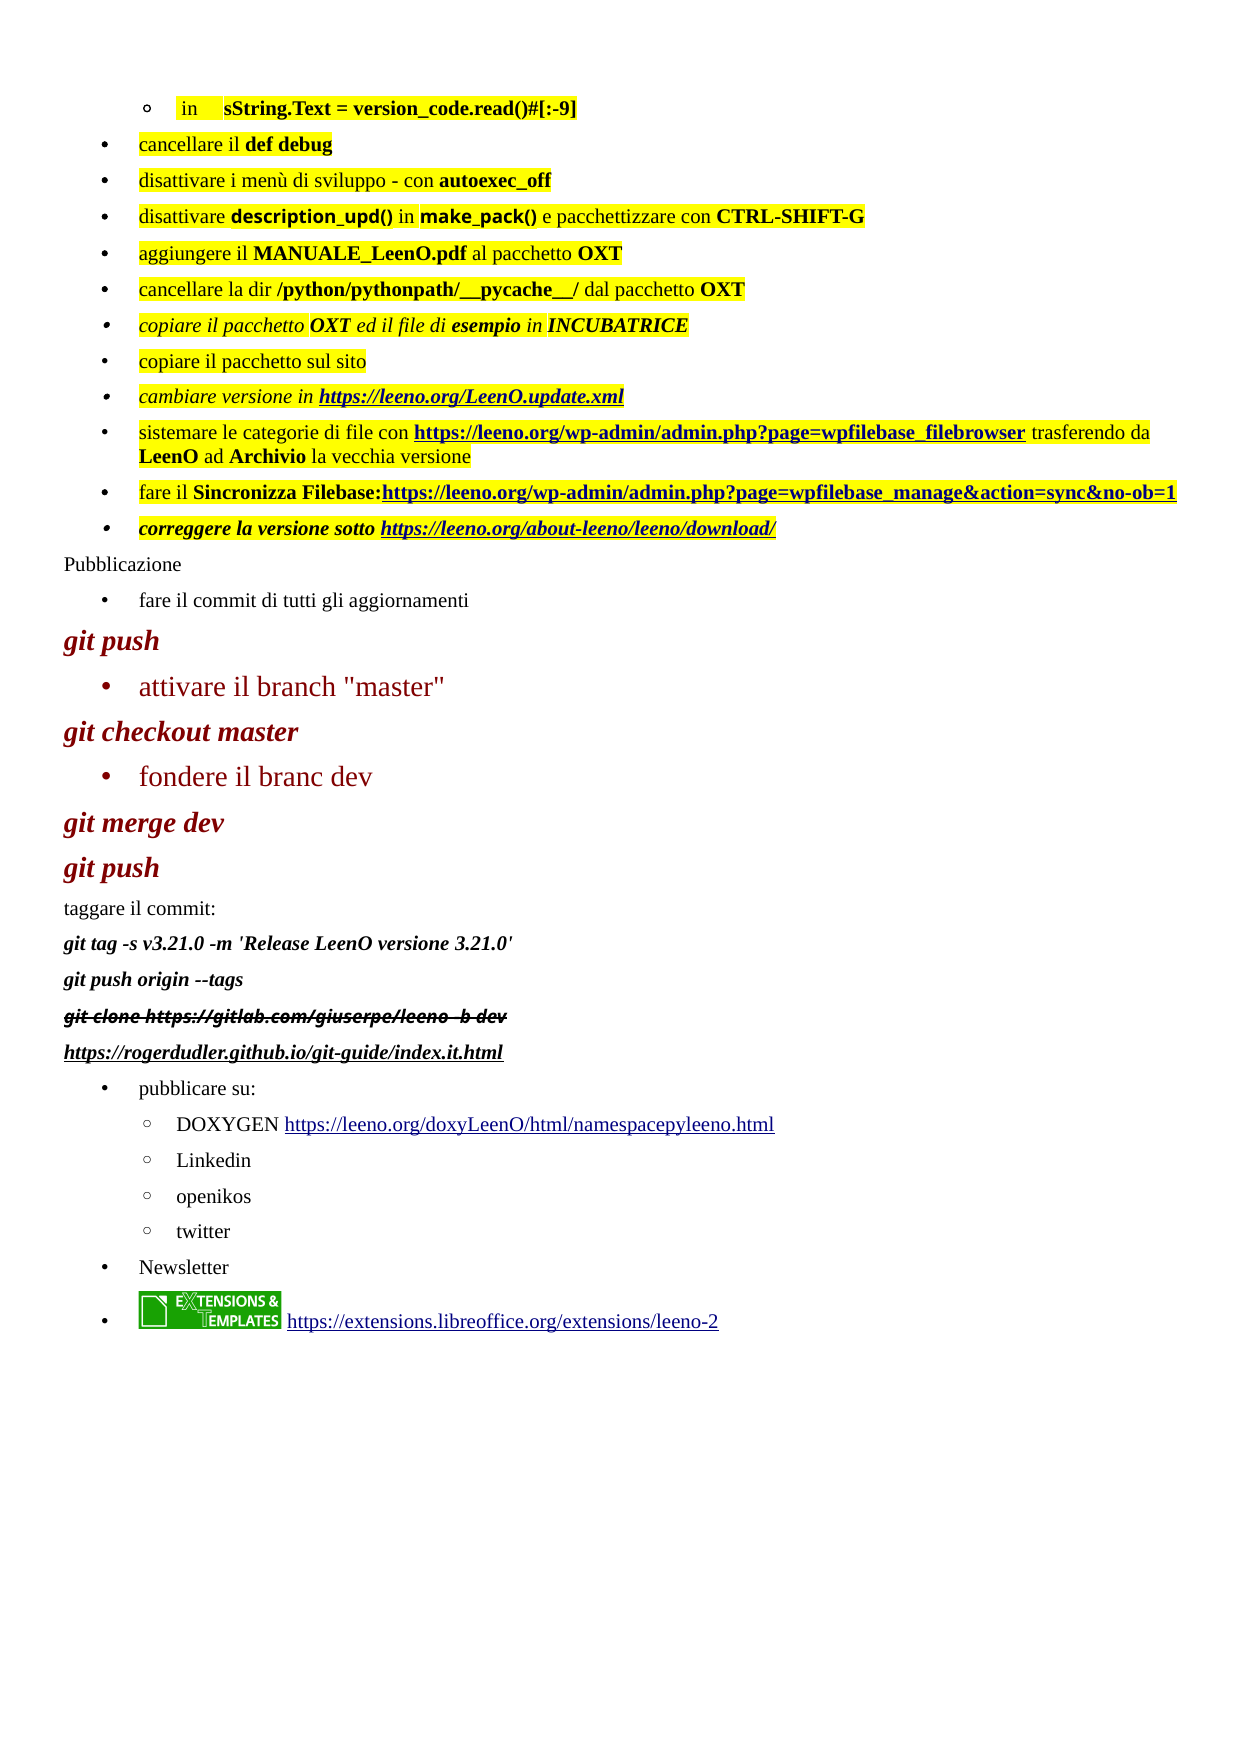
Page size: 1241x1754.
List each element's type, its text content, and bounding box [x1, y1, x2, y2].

list disattivare description_upd() in make_pack() e pacchettizzare con CTRL-SHIFT-G [101, 204, 1185, 229]
list attivare il branch "master" [101, 669, 1185, 702]
picture [138, 1291, 282, 1329]
text git push [63, 850, 1185, 884]
list copiare il pacchetto OXT ed il file di esempio in INCUBATRICE [101, 313, 1185, 337]
list twitter [138, 1219, 1185, 1243]
text git push origin --tags [63, 967, 1185, 991]
list DOXYGEN https://leeno.org/doxyLeenO/html/namespacepyleeno.html [138, 1112, 1185, 1136]
list cancellare la dir /python/pythonpath/__pycache__/ dal pacchetto OXT [101, 277, 1185, 301]
text taggare il commit: [63, 896, 1185, 919]
text https://rogerdudler.github.io/git-guide/index.it.html [63, 1040, 1185, 1064]
text git checkout master [63, 714, 1185, 748]
list disattivare i menù di sviluppo - con autoexec_off [101, 168, 1185, 192]
list cambiare versione in https://leeno.org/LeenO.update.xml [101, 384, 1185, 408]
list sistemare le categorie di file con https://leeno.org/wp-admin/admin.php?page=wpfilebase_filebrowser trasferendo da LeenO ad Archivio la vecchia versione [101, 420, 1185, 468]
list Newsletter [101, 1255, 1185, 1279]
list fare il Sincronizza Filebase:https://leeno.org/wp-admin/admin.php?page=wpfilebase_manage&action=sync&no-ob=1 [101, 480, 1185, 504]
list pubblicare su: [101, 1076, 1185, 1100]
list aggiungere il MANUALE_LeenO.pdf al pacchetto OXT [101, 241, 1185, 265]
text Pubblicazione [63, 552, 1185, 576]
list fare il commit di tutti gli aggiornamenti [101, 588, 1185, 612]
list Linkedin [138, 1148, 1185, 1172]
list https://extensions.libreoffice.org/extensions/leeno-2 [101, 1291, 1185, 1333]
list in sString.Text = version_code.read()#[:-9] [138, 96, 1185, 120]
text git push [63, 623, 1185, 657]
list openikos [138, 1184, 1185, 1208]
text git clone https://gitlab.com/giuserpe/leeno -b dev [63, 1003, 1185, 1028]
text git tag -s v3.21.0 -m 'Release LeenO versione 3.21.0' [63, 931, 1185, 955]
text git merge dev [63, 805, 1185, 838]
list cancellare il def debug [101, 132, 1185, 156]
list fondere il branc dev [101, 759, 1185, 793]
list correggere la versione sotto https://leeno.org/about-leeno/leeno/download/ [101, 516, 1185, 540]
list copiare il pacchetto sul sito [101, 348, 1185, 373]
